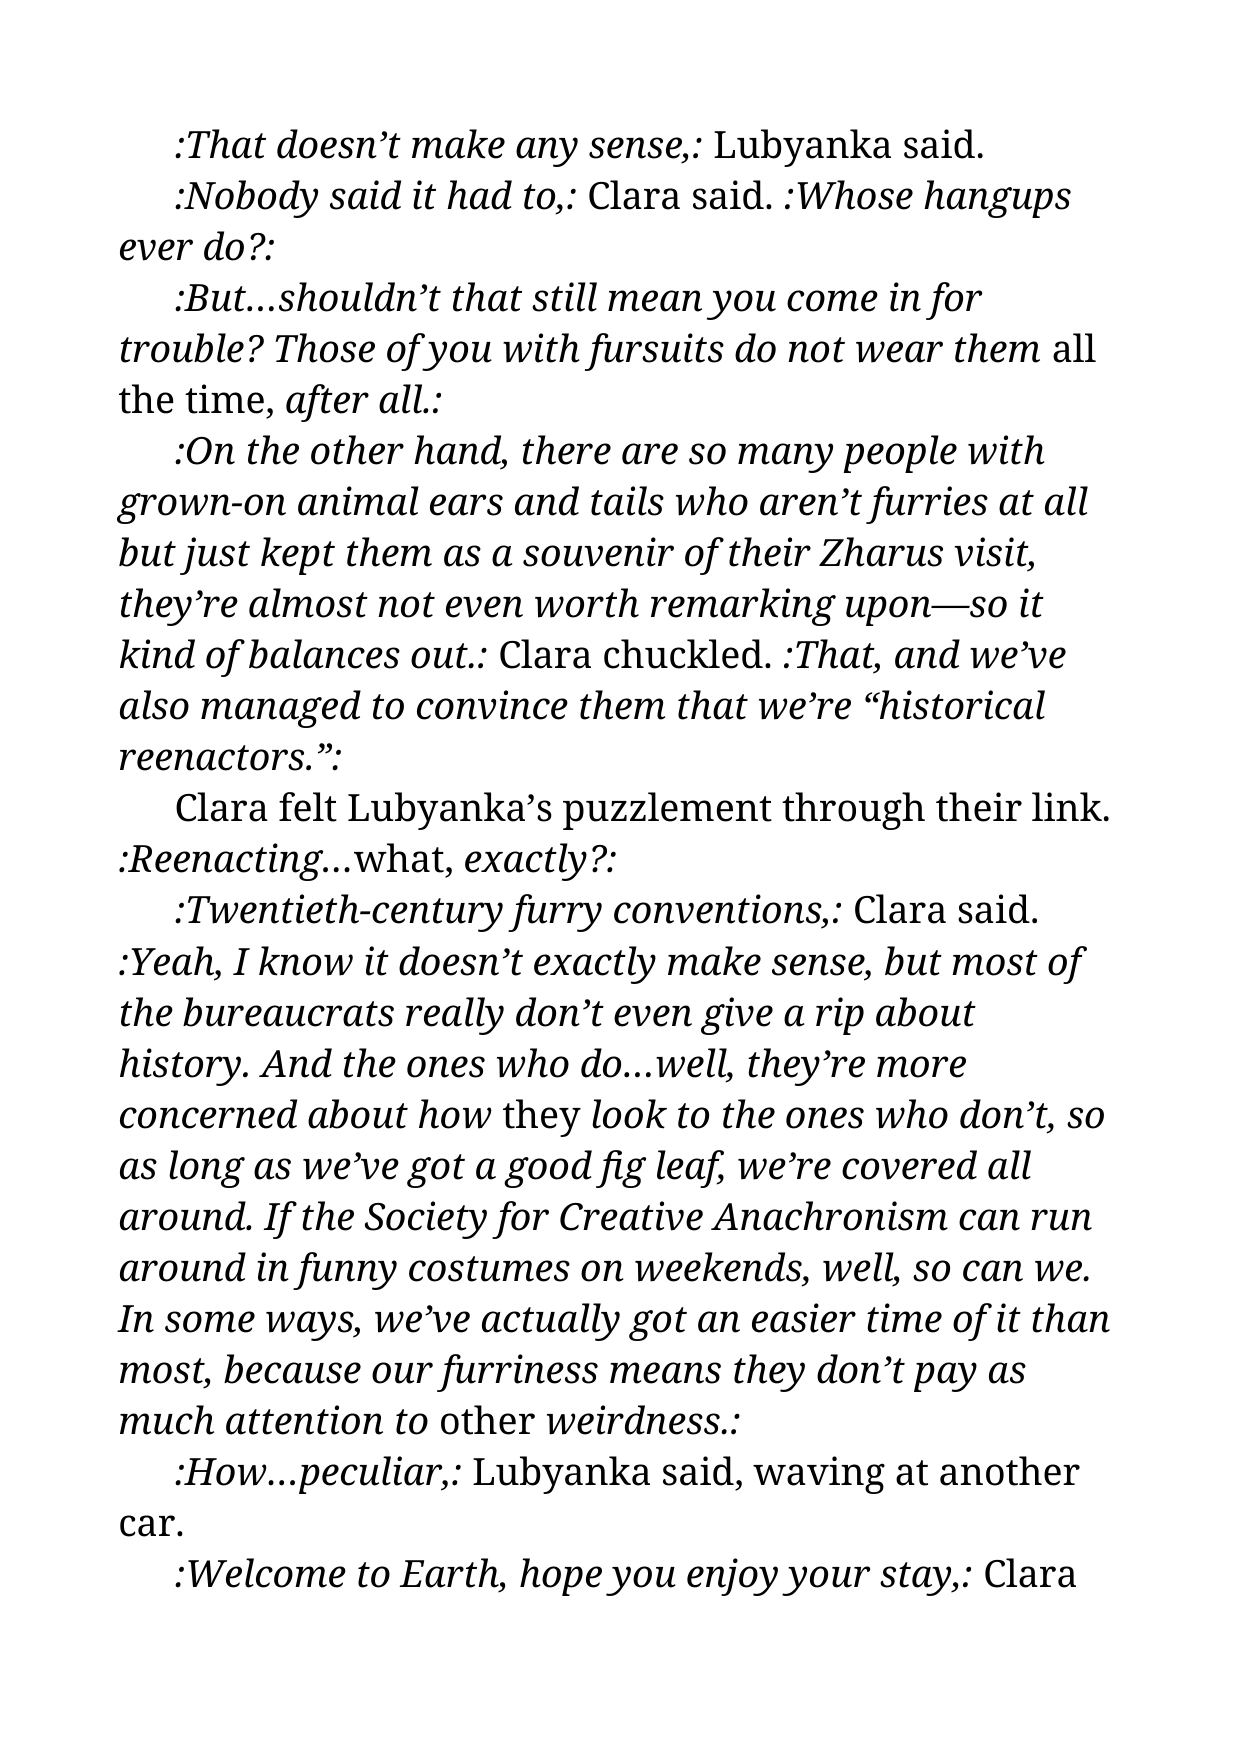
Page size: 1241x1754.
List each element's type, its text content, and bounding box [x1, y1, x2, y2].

text :Welcome to Earth, hope you enjoy your stay,: Clara [118, 1547, 1122, 1598]
text :Twentieth-century furry conventions,: Clara said. :Yeah, I know it doesn’t exactly make sense, but most of the bureaucrats really don’t even give a rip about history. And the ones who do…well, they’re more concerned about how they look to the ones who don’t, so as long as we’ve got a good fig leaf, we’re covered all around. If the Society for Creative Anachronism can run around in funny costumes on weekends, well, so can we. In some ways, we’ve actually got an easier time of it than most, because our furriness means they don’t pay as much attention to other weirdness.: [118, 884, 1122, 1445]
text :How…peculiar,: Lubyanka said, waving at another car. [118, 1445, 1122, 1547]
text :Nobody said it had to,: Clara said. :Whose hangups ever do?: [118, 169, 1122, 271]
text :But…shouldn’t that still mean you come in for trouble? Those of you with fursuits do not wear them all the time, after all.: [118, 271, 1122, 424]
text :That doesn’t make any sense,: Lubyanka said. [118, 118, 1122, 169]
text Clara felt Lubyanka’s puzzlement through their link. :Reenacting…what, exactly?: [118, 782, 1122, 884]
text :On the other hand, there are so many people with grown-on animal ears and tails who aren’t furries at all but just kept them as a souvenir of their Zharus visit, they’re almost not even worth remarking upon—so it kind of balances out.: Clara chuckled. :That, and we’ve also managed to convince them that we’re “historical reenactors.”: [118, 424, 1122, 782]
